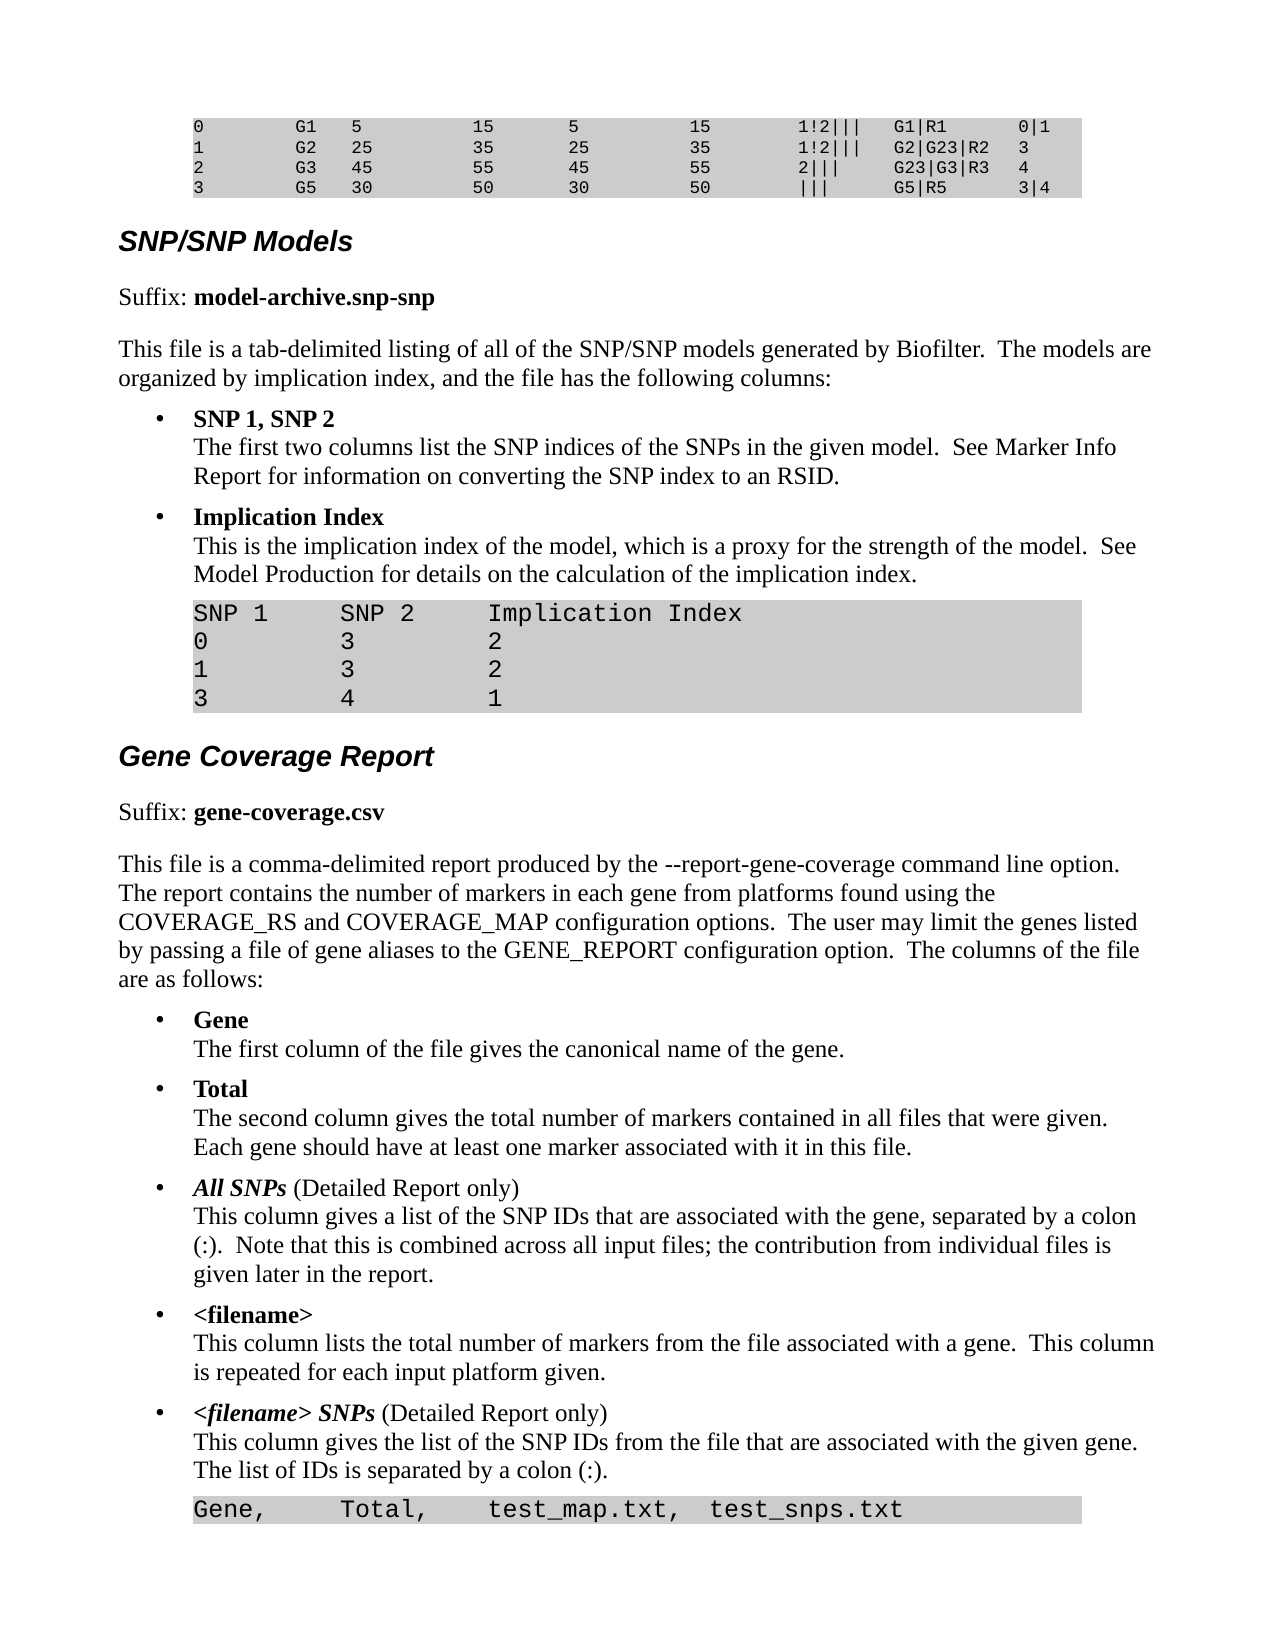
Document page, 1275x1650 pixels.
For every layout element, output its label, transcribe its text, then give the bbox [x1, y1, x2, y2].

text 0 G1 5 15 5 15 1!2||| G1|R1 0|1 [193, 118, 1082, 138]
list <filename> SNPs (Detailed Report only) This column gives the list of the SNP IDs from the file that are associated with the given gene. The list of IDs is separated by a colon (:). [156, 1398, 1157, 1484]
text Suffix: gene-coverage.csv [118, 797, 1157, 825]
text This file is a comma-delimited report produced by the --report-gene-coverage command line option. The report contains the number of markers in each gene from platforms found using the COVERAGE_RS and COVERAGE_MAP configuration options. The user may limit the genes listed by passing a file of gene aliases to the GENE_REPORT configuration option. The columns of the file are as follows: [118, 849, 1157, 993]
subtitle Gene Coverage Report [118, 738, 1157, 772]
text 2 G3 45 55 45 55 2||| G23|G3|R3 4 [193, 158, 1082, 178]
list <filename> This column lists the total number of markers from the file associated with a gene. This column is repeated for each input platform given. [156, 1300, 1157, 1386]
list Gene The first column of the file gives the canonical name of the gene. [156, 1005, 1157, 1062]
text 0 3 2 [193, 628, 1082, 657]
text Gene, Total, test_map.txt, test_snps.txt [193, 1496, 1082, 1524]
list SNP 1, SNP 2 The first two columns list the SNP indices of the SNPs in the given model. See Marker Info Report for information on converting the SNP index to an RSID. [156, 404, 1157, 490]
text 1 3 2 [193, 657, 1082, 685]
subtitle SNP/SNP Models [118, 223, 1157, 257]
text Suffix: model-archive.snp-snp [118, 282, 1157, 310]
list Total The second column gives the total number of markers contained in all files that were given. Each gene should have at least one marker associated with it in this file. [156, 1074, 1157, 1161]
text 3 4 1 [193, 685, 1082, 713]
text 1 G2 25 35 25 35 1!2||| G2|G23|R2 3 [193, 138, 1082, 158]
text 3 G5 30 50 30 50 ||| G5|R5 3|4 [193, 178, 1082, 198]
text This file is a tab-delimited listing of all of the SNP/SNP models generated by Biofilter. The models are organized by implication index, and the file has the following columns: [118, 334, 1157, 392]
text SNP 1 SNP 2 Implication Index [193, 600, 1082, 628]
list All SNPs (Detailed Report only) This column gives a list of the SNP IDs that are associated with the gene, separated by a colon (:). Note that this is combined across all input files; the contribution from individual files is given later in the report. [156, 1173, 1157, 1288]
list Implication Index This is the implication index of the model, which is a proxy for the strength of the model. See Model Production for details on the calculation of the implication index. [156, 502, 1157, 588]
